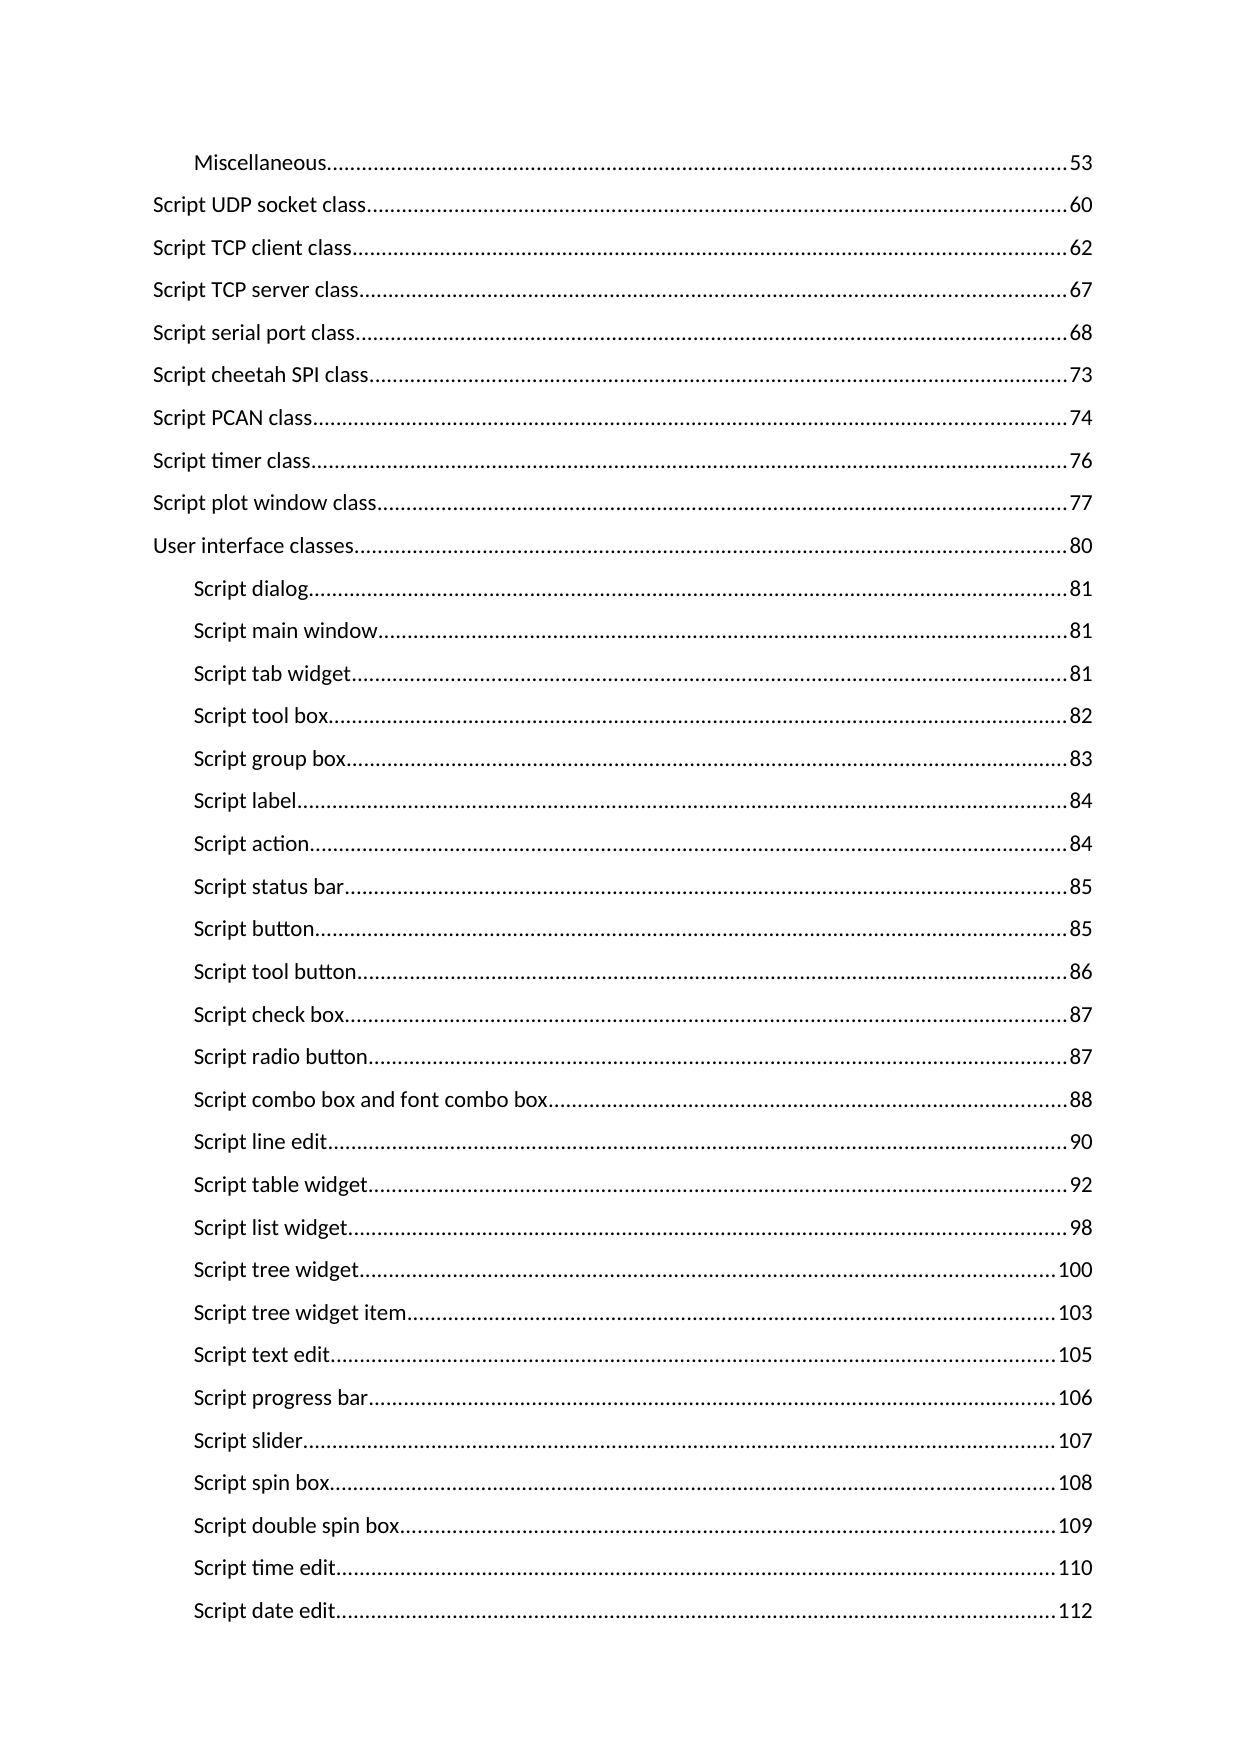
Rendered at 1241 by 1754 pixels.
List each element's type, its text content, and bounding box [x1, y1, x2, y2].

text Script check box 87 [193, 1000, 1093, 1028]
text Script label 84 [193, 787, 1093, 815]
text Script main window 81 [193, 616, 1093, 644]
text Script time edit 110 [193, 1553, 1093, 1582]
text Script radio button 87 [193, 1042, 1093, 1070]
text Script TCP client class 62 [153, 233, 1093, 261]
text Script plot window class 77 [153, 488, 1093, 516]
text Script double spin box 109 [193, 1511, 1093, 1539]
text Script button 85 [193, 914, 1093, 942]
text Script action 84 [193, 829, 1093, 857]
text Script tool button 86 [193, 957, 1093, 985]
text Script PCAN class 74 [153, 403, 1093, 431]
text Script text edit 105 [193, 1341, 1093, 1368]
text Script TCP server class 67 [153, 275, 1093, 303]
text User interface classes 80 [153, 531, 1093, 559]
text Script serial port class 68 [153, 318, 1093, 346]
text Script dialog 81 [193, 574, 1093, 602]
text Script UDP socket class 60 [153, 190, 1093, 218]
text Script status bar 85 [193, 872, 1093, 900]
text Script progress bar 106 [193, 1383, 1093, 1411]
text Script slider 107 [193, 1426, 1093, 1454]
text Script tree widget 100 [193, 1255, 1093, 1283]
text Miscellaneous 53 [193, 148, 1093, 176]
text Script list widget 98 [193, 1213, 1093, 1241]
text Script tab widget 81 [193, 659, 1093, 687]
text Script line edit 90 [193, 1127, 1093, 1156]
text Script group box 83 [193, 744, 1093, 772]
text Script tree widget item 103 [193, 1298, 1093, 1326]
text Script date edit 112 [193, 1596, 1093, 1624]
text Script combo box and font combo box 88 [193, 1085, 1093, 1113]
text Script timer class 76 [153, 446, 1093, 474]
text Script table widget 92 [193, 1170, 1093, 1198]
text Script spin box 108 [193, 1468, 1093, 1496]
text Script tool box 82 [193, 701, 1093, 729]
text Script cheetah SPI class 73 [153, 361, 1093, 389]
